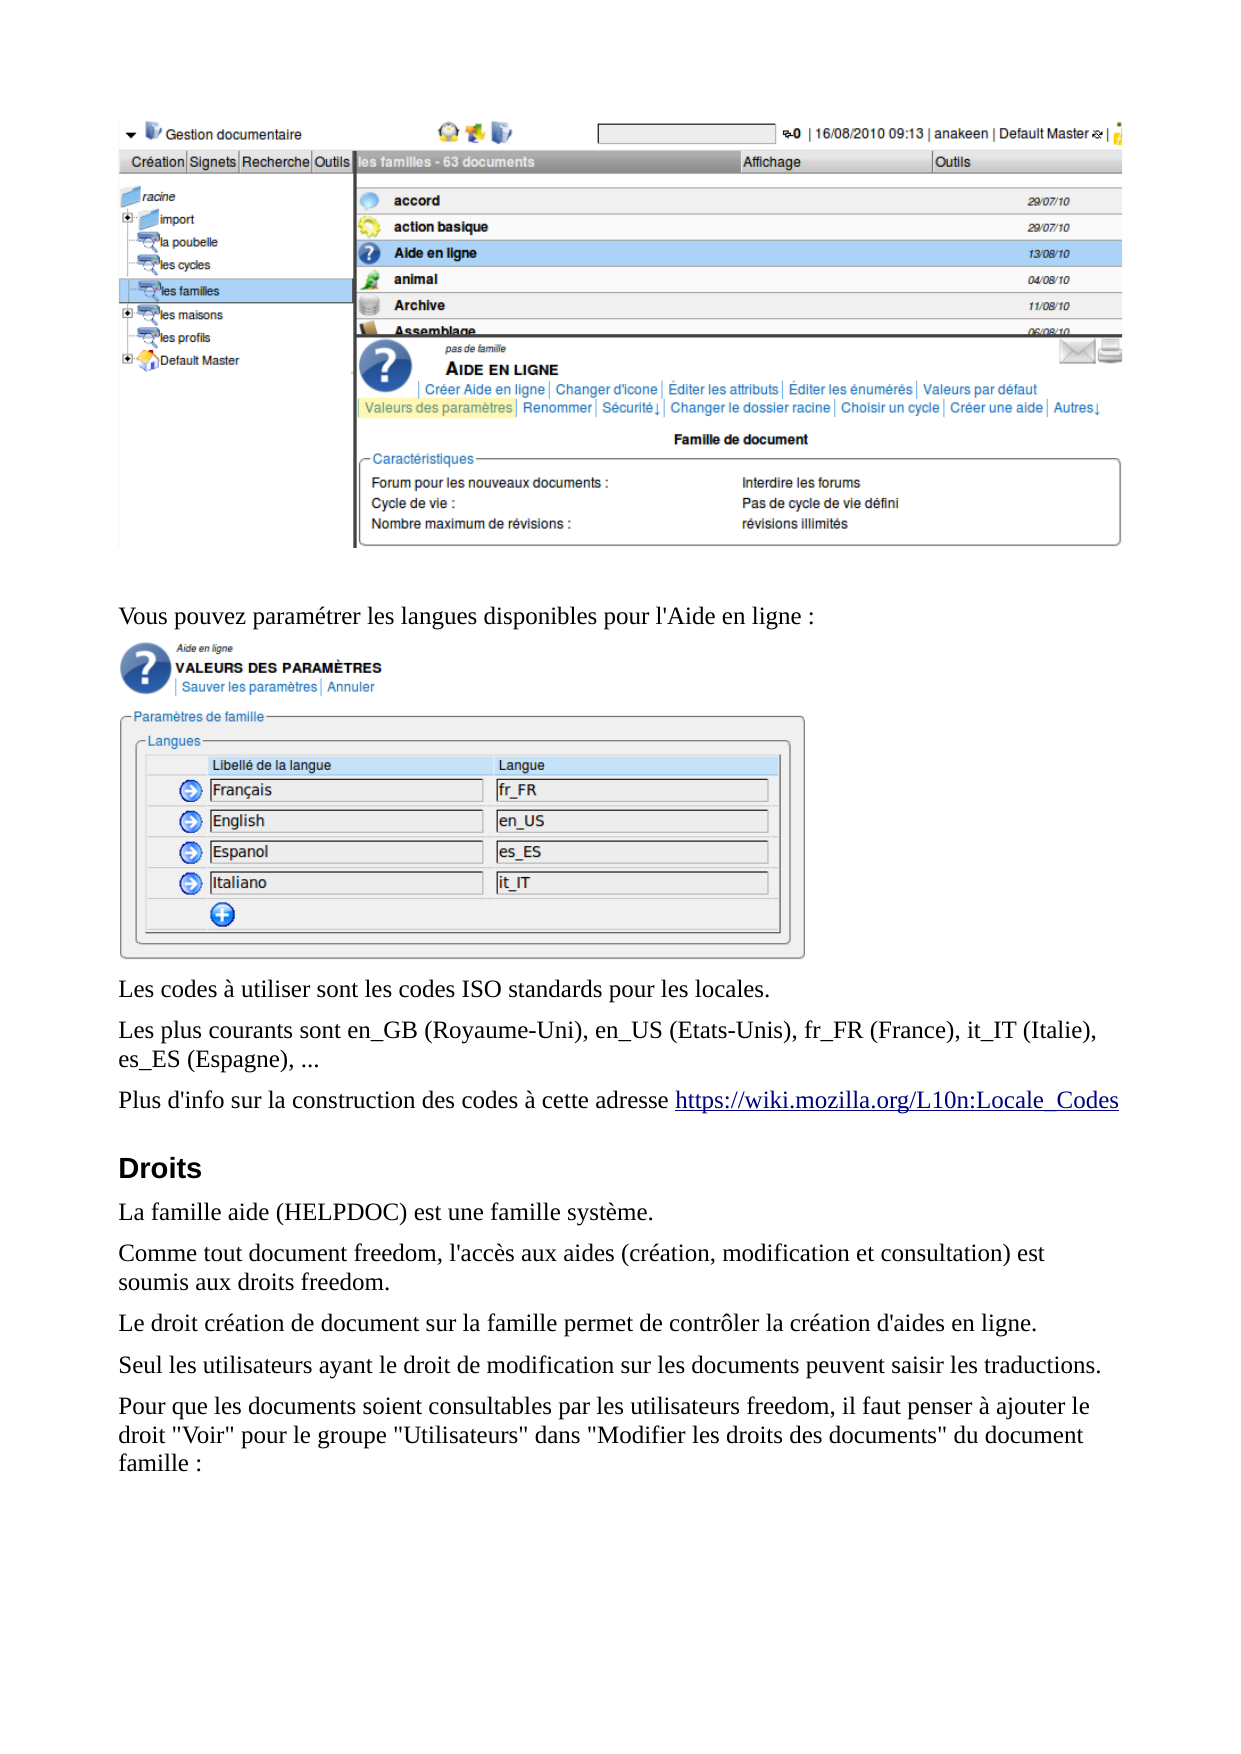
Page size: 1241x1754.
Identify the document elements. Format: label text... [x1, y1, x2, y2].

text Seul les utilisateurs ayant le droit de modification sur les documents peuvent saisir les traductions. [118, 1350, 1122, 1378]
text Plus d'info sur la construction des codes à cette adresse https://wiki.mozilla.org/L10n:Locale_Codes [118, 1085, 1122, 1114]
text Le droit création de document sur la famille permet de contrôler la création d'aides en ligne. [118, 1308, 1122, 1337]
subtitle Droits [118, 1151, 1122, 1185]
picture [118, 118, 1123, 548]
text La famille aide (HELPDOC) est une famille système. [118, 1197, 1122, 1226]
text Vous pouvez paramétrer les langues disponibles pour l'Aide en ligne : [118, 601, 1122, 630]
text Les plus courants sont en_GB (Royaume-Uni), en_US (Etats-Unis), fr_FR (France), it_IT (Italie), es_ES (Espagne), ... [118, 1015, 1122, 1072]
text Pour que les documents soient consultables par les utilisateurs freedom, il faut penser à ajouter le droit "Voir" pour le groupe "Utilisateurs" dans "Modifier les droits des documents" du document famille : [118, 1391, 1122, 1477]
text Comme tout document freedom, l'accès aux aides (création, modification et consultation) est soumis aux droits freedom. [118, 1238, 1122, 1296]
text Les codes à utiliser sont les codes ISO standards pour les locales. [118, 974, 1122, 1002]
picture [118, 642, 806, 962]
